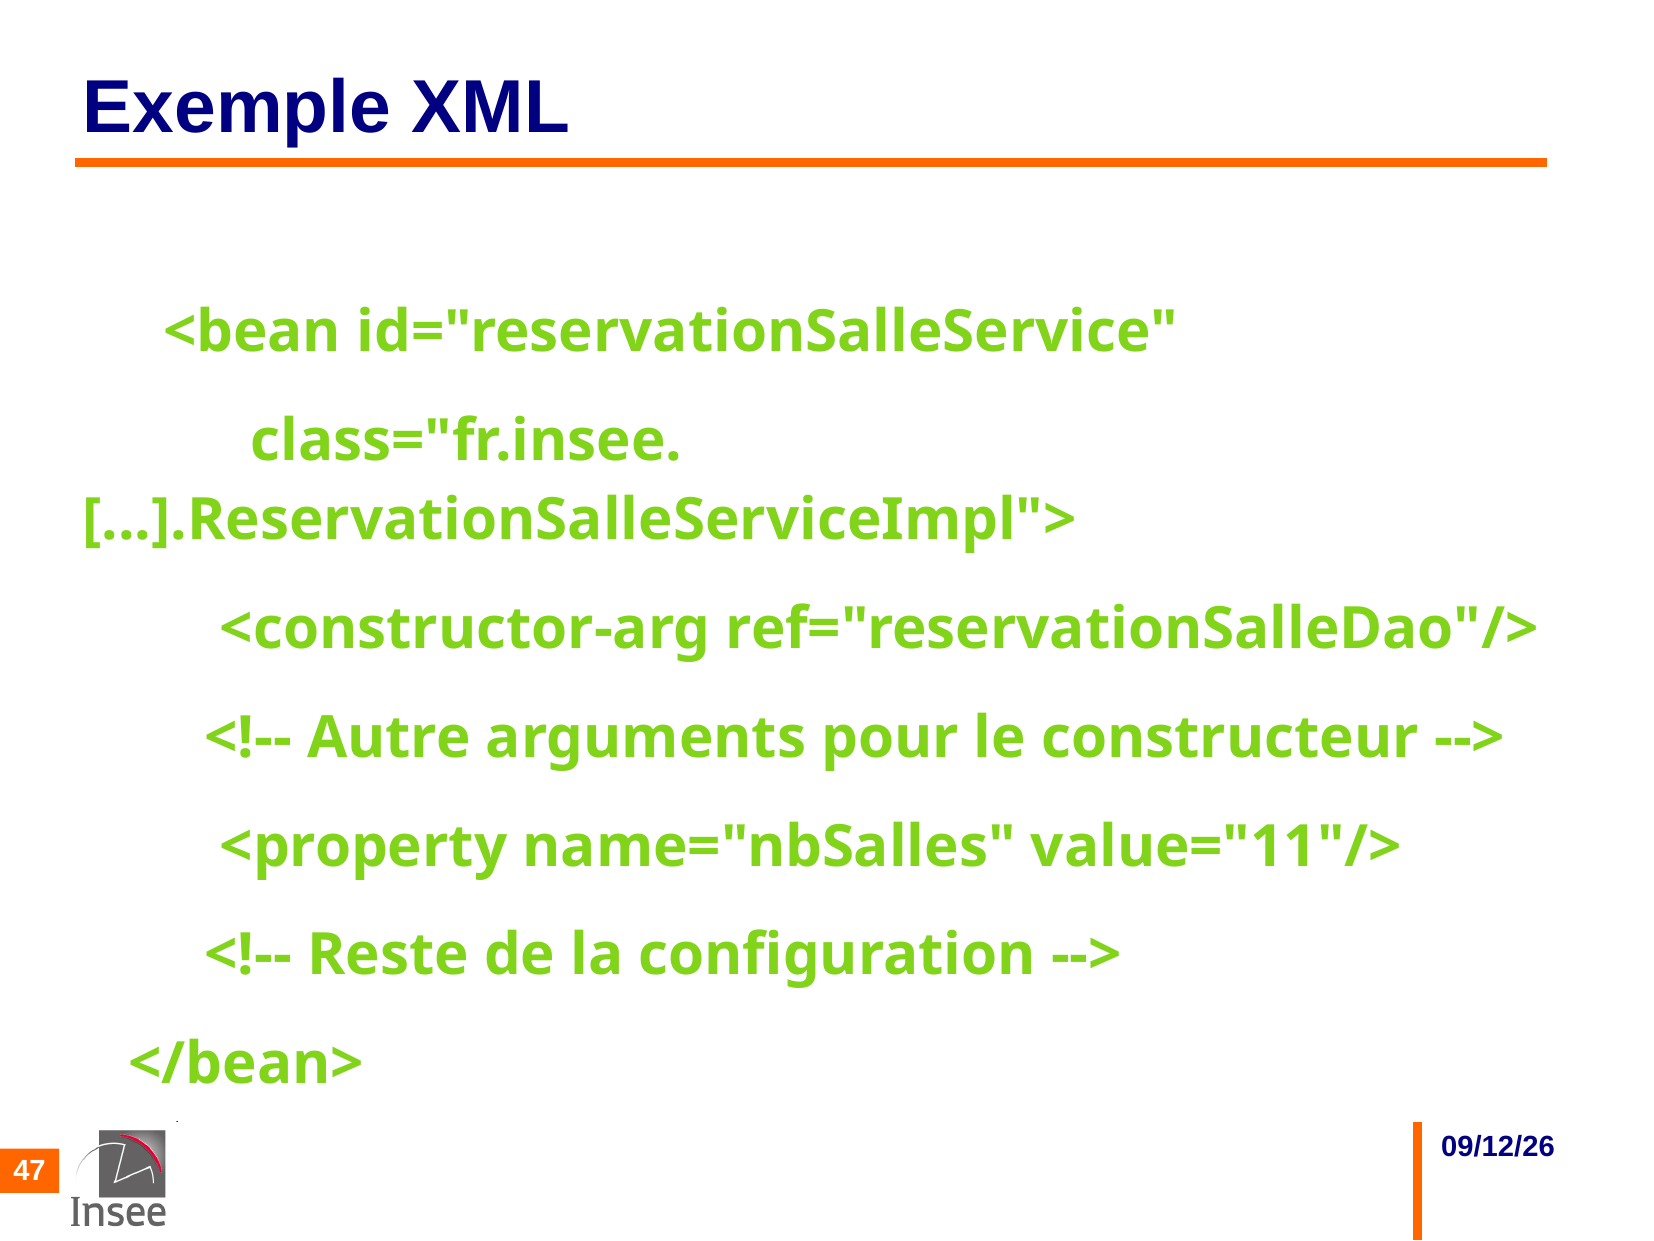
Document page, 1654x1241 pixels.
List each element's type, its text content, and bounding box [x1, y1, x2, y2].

picture [62, 1121, 178, 1241]
title Exemple XML [82, 49, 1619, 163]
list <bean id="reservationSalleService" class="fr.insee.[...].ReservationSalleServiceImpl"> <constructor-arg ref="reservationSalleDao"/> <!-- Autre arguments pour le constructeur --> <property name="nbSalles" value="11"/> <!-- Reste de la configuration --> </bean> [82, 289, 1548, 1140]
